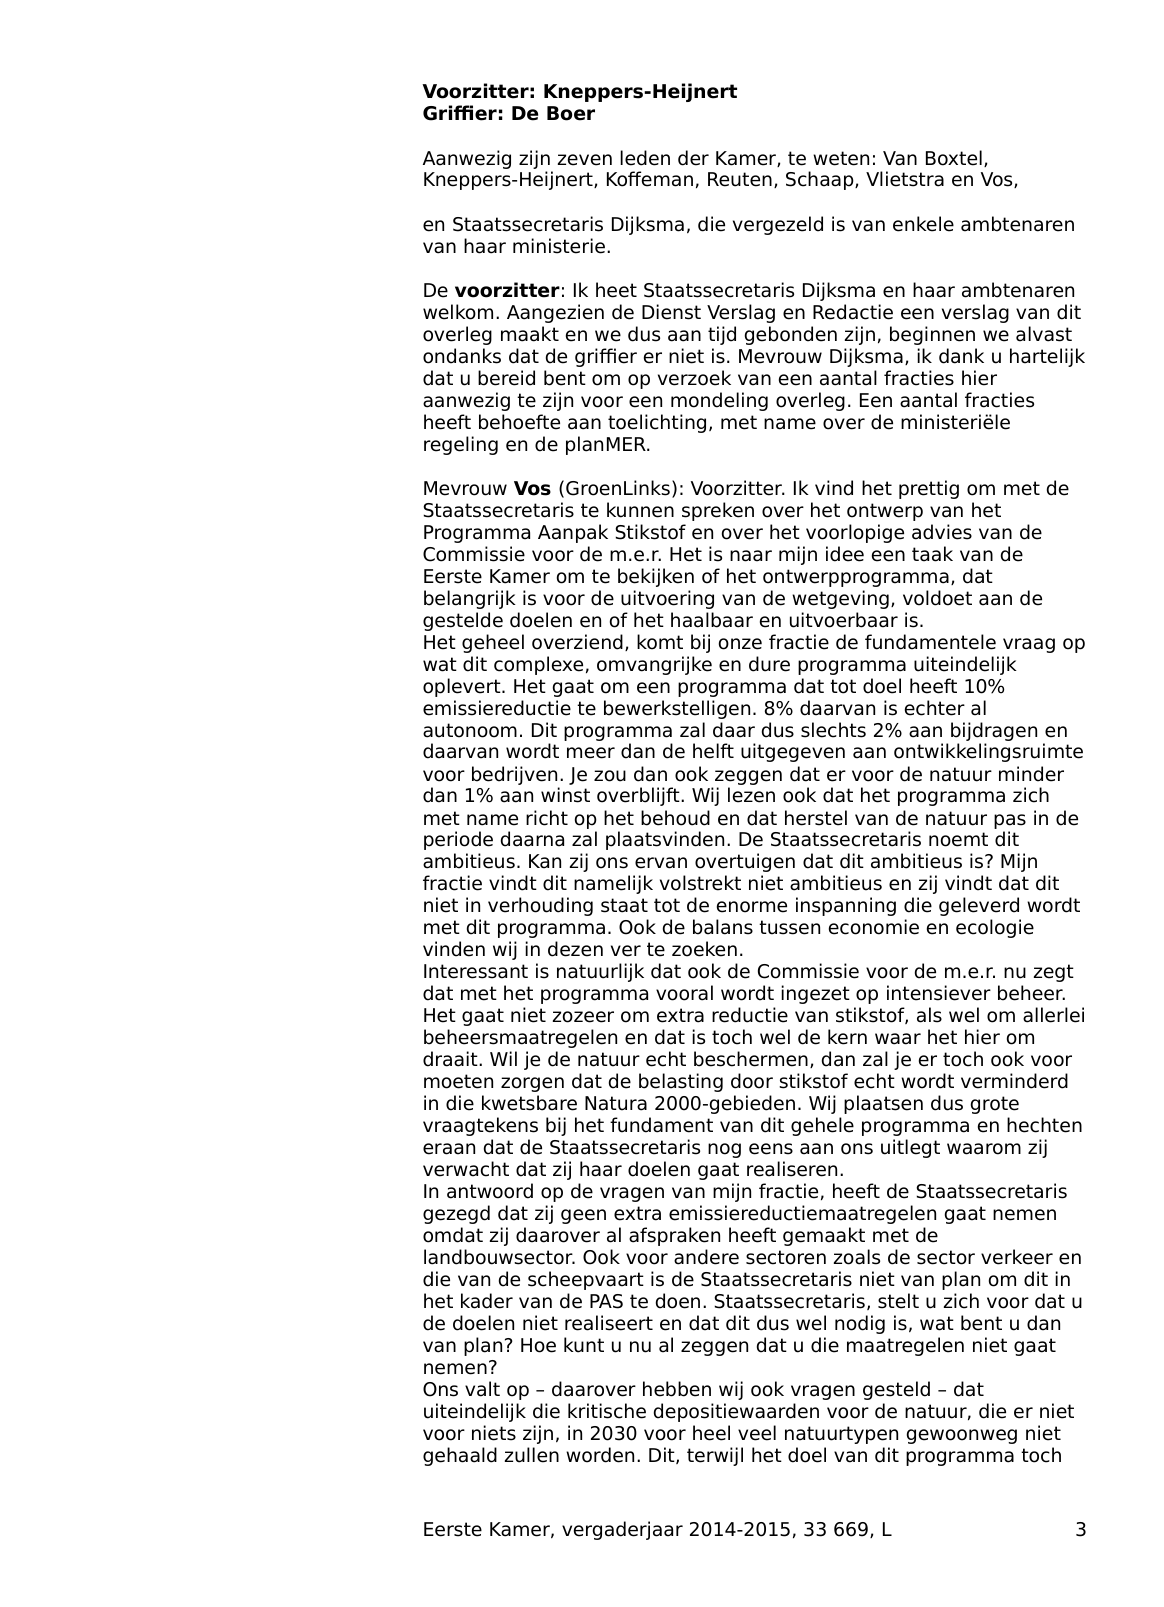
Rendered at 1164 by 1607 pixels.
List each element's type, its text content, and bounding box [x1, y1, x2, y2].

text en Staatssecretaris Dijksma, die vergezeld is van enkele ambtenaren van haar ministerie. [422, 213, 1087, 257]
text Interessant is natuurlijk dat ook de Commissie voor de m.e.r. nu zegt dat met het programma vooral wordt ingezet op intensiever beheer. Het gaat niet zozeer om extra reductie van stikstof, als wel om allerlei beheersmaatregelen en dat is toch wel de kern waar het hier om draait. Wil je de natuur echt beschermen, dan zal je er toch ook voor moeten zorgen dat de belasting door stikstof echt wordt verminderd in die kwetsbare Natura 2000-gebieden. Wij plaatsen dus grote vraagtekens bij het fundament van dit gehele programma en hechten eraan dat de Staatssecretaris nog eens aan ons uitlegt waarom zij verwacht dat zij haar doelen gaat realiseren. [422, 961, 1087, 1181]
text Griffier: De Boer [422, 103, 1087, 125]
text De voorzitter: Ik heet Staatssecretaris Dijksma en haar ambtenaren welkom. Aangezien de Dienst Verslag en Redactie een verslag van dit overleg maakt en we dus aan tijd gebonden zijn, beginnen we alvast ondanks dat de griffier er niet is. Mevrouw Dijksma, ik dank u hartelijk dat u bereid bent om op verzoek van een aantal fracties hier aanwezig te zijn voor een mondeling overleg. Een aantal fracties heeft behoefte aan toelichting, met name over de ministeriële regeling en de planMER. [422, 280, 1087, 456]
text Aanwezig zijn zeven leden der Kamer, te weten: Van Boxtel, Kneppers-Heijnert, Koffeman, Reuten, Schaap, Vlietstra en Vos, [422, 147, 1087, 191]
text Mevrouw Vos (GroenLinks): Voorzitter. Ik vind het prettig om met de Staatssecretaris te kunnen spreken over het ontwerp van het Programma Aanpak Stikstof en over het voorlopige advies van de Commissie voor de m.e.r. Het is naar mijn idee een taak van de Eerste Kamer om te bekijken of het ontwerpprogramma, dat belangrijk is voor de uitvoering van de wetgeving, voldoet aan de gestelde doelen en of het haalbaar en uitvoerbaar is. [422, 478, 1087, 632]
text Ons valt op – daarover hebben wij ook vragen gesteld – dat uiteindelijk die kritische depositiewaarden voor de natuur, die er niet voor niets zijn, in 2030 voor heel veel natuurtypen gewoonweg niet gehaald zullen worden. Dit, terwijl het doel van dit programma toch [422, 1379, 1087, 1467]
text In antwoord op de vragen van mijn fractie, heeft de Staatssecretaris gezegd dat zij geen extra emissiereductiemaatregelen gaat nemen omdat zij daarover al afspraken heeft gemaakt met de landbouwsector. Ook voor andere sectoren zoals de sector verkeer en die van de scheepvaart is de Staatssecretaris niet van plan om dit in het kader van de PAS te doen. Staatssecretaris, stelt u zich voor dat u de doelen niet realiseert en dat dit dus wel nodig is, wat bent u dan van plan? Hoe kunt u nu al zeggen dat u die maatregelen niet gaat nemen? [422, 1181, 1087, 1379]
text Voorzitter: Kneppers-Heijnert [422, 81, 1087, 103]
text Het geheel overziend, komt bij onze fractie de fundamentele vraag op wat dit complexe, omvangrijke en dure programma uiteindelijk oplevert. Het gaat om een programma dat tot doel heeft 10% emissiereductie te bewerkstelligen. 8% daarvan is echter al autonoom. Dit programma zal daar dus slechts 2% aan bijdragen en daarvan wordt meer dan de helft uitgegeven aan ontwikkelingsruimte voor bedrijven. Je zou dan ook zeggen dat er voor de natuur minder dan 1% aan winst overblijft. Wij lezen ook dat het programma zich met name richt op het behoud en dat herstel van de natuur pas in de periode daarna zal plaatsvinden. De Staatssecretaris noemt dit ambitieus. Kan zij ons ervan overtuigen dat dit ambitieus is? Mijn fractie vindt dit namelijk volstrekt niet ambitieus en zij vindt dat dit niet in verhouding staat tot de enorme inspanning die geleverd wordt met dit programma. Ook de balans tussen economie en ecologie vinden wij in dezen ver te zoeken. [422, 632, 1087, 961]
